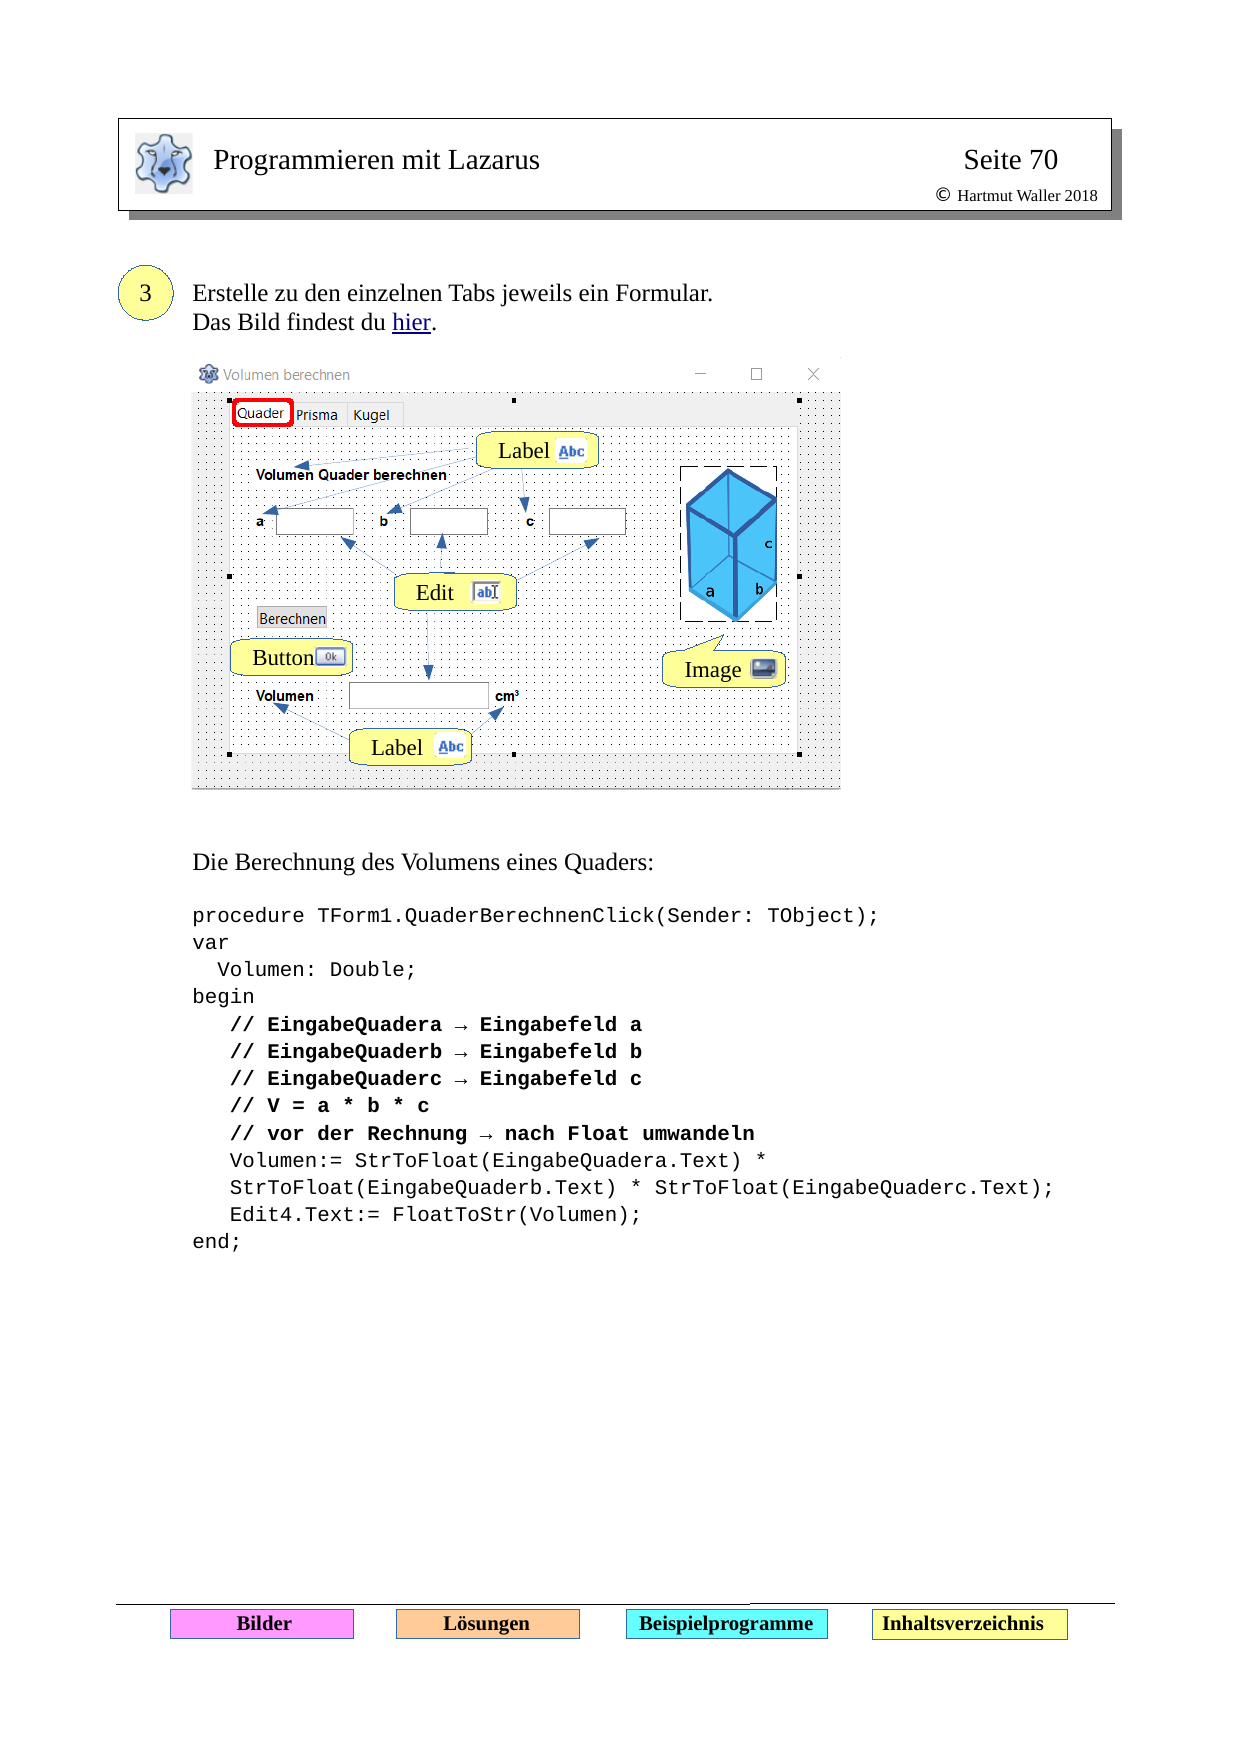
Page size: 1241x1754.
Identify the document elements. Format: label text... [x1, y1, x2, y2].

text // V = a * b * c [118, 1095, 1122, 1119]
text // EingabeQuaderc → Eingabefeld c [118, 1068, 1122, 1092]
text Volumen: Double; [118, 959, 1122, 983]
text // EingabeQuaderb → Eingabefeld b [118, 1041, 1122, 1064]
text var [118, 932, 1122, 956]
text // vor der Rechnung → nach Float umwandeln [118, 1122, 1122, 1146]
text Edit4.Text:= FloatToStr(Volumen); [118, 1204, 1122, 1228]
text begin [118, 987, 1122, 1010]
picture [135, 133, 193, 194]
text // EingabeQuadera → Eingabefeld a [118, 1014, 1122, 1037]
text Das Bild findest du hier. [118, 307, 1122, 336]
picture [191, 357, 841, 790]
text Volumen:= StrToFloat(EingabeQuadera.Text) * StrToFloat(EingabeQuaderb.Text) * StrToFloat(EingabeQuaderc.Text); [118, 1150, 1122, 1201]
text end; [118, 1231, 1122, 1255]
text Die Berechnung des Volumens eines Quaders: [118, 847, 1122, 876]
text procedure TForm1.QuaderBerechnenClick(Sender: TObject); [118, 905, 1122, 929]
text Erstelle zu den einzelnen Tabs jeweils ein Formular. [170, 278, 1122, 307]
